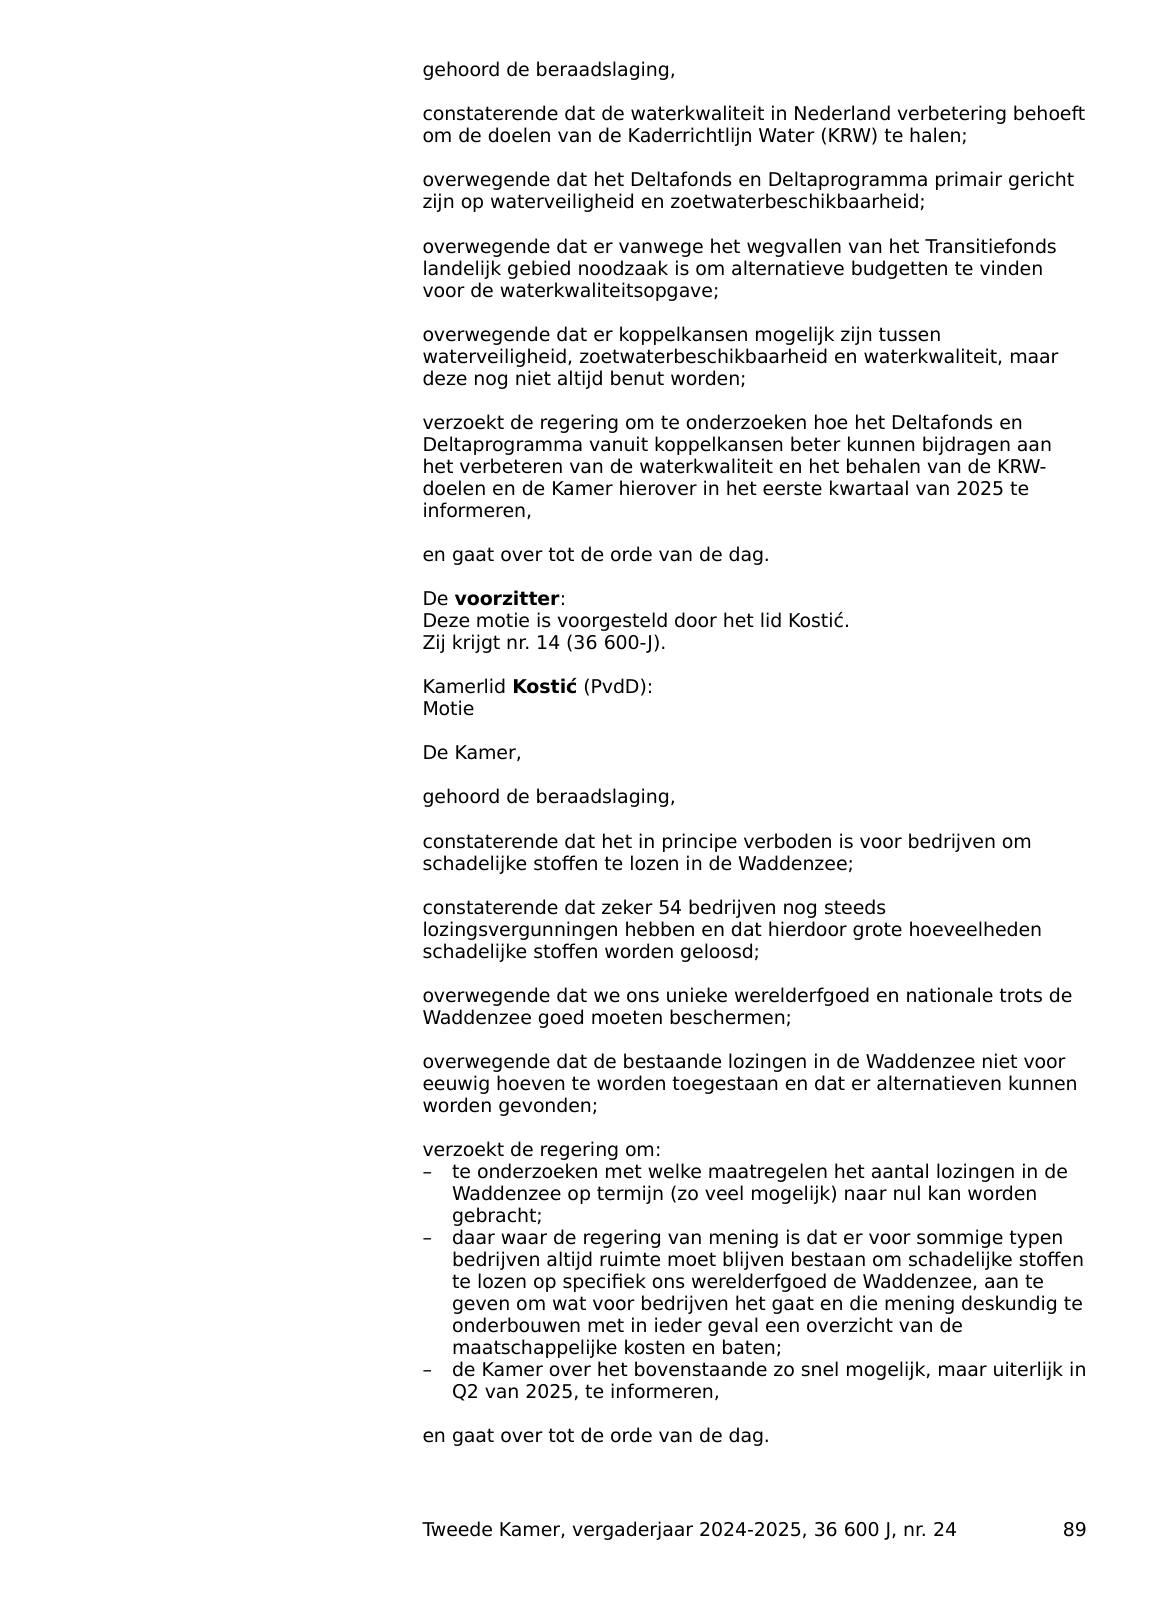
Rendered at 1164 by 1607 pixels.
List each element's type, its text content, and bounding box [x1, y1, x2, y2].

text en gaat over tot de orde van de dag. [422, 1425, 1087, 1447]
text De Kamer, [422, 742, 1087, 764]
text constaterende dat het in principe verboden is voor bedrijven om schadelijke stoffen te lozen in de Waddenzee; [422, 831, 1087, 874]
text overwegende dat het Deltafonds en Deltaprogramma primair gericht zijn op waterveiligheid en zoetwaterbeschikbaarheid; [422, 169, 1087, 213]
text verzoekt de regering om te onderzoeken hoe het Deltafonds en Deltaprogramma vanuit koppelkansen beter kunnen bijdragen aan het verbeteren van de waterkwaliteit en het behalen van de KRW-doelen en de Kamer hierover in het eerste kwartaal van 2025 te informeren, [422, 412, 1087, 522]
text – te onderzoeken met welke maatregelen het aantal lozingen in de Waddenzee op termijn (zo veel mogelijk) naar nul kan worden gebracht; [422, 1161, 1087, 1227]
text overwegende dat er koppelkansen mogelijk zijn tussen waterveiligheid, zoetwaterbeschikbaarheid en waterkwaliteit, maar deze nog niet altijd benut worden; [422, 324, 1087, 389]
text Kamerlid Kostić (PvdD): [422, 676, 1087, 698]
text en gaat over tot de orde van de dag. [422, 544, 1087, 566]
text Motie [422, 698, 1087, 720]
text overwegende dat er vanwege het wegvallen van het Transitiefonds landelijk gebied noodzaak is om alternatieve budgetten te vinden voor de waterkwaliteitsopgave; [422, 236, 1087, 301]
text gehoord de beraadslaging, [422, 59, 1087, 81]
text overwegende dat de bestaande lozingen in de Waddenzee niet voor eeuwig hoeven te worden toegestaan en dat er alternatieven kunnen worden gevonden; [422, 1051, 1087, 1117]
text – daar waar de regering van mening is dat er voor sommige typen bedrijven altijd ruimte moet blijven bestaan om schadelijke stoffen te lozen op specifiek ons werelderfgoed de Waddenzee, aan te geven om wat voor bedrijven het gaat en die mening deskundig te onderbouwen met in ieder geval een overzicht van de maatschappelijke kosten en baten; [422, 1227, 1087, 1359]
text Zij krijgt nr. 14 (36 600-J). [422, 632, 1087, 654]
text constaterende dat de waterkwaliteit in Nederland verbetering behoeft om de doelen van de Kaderrichtlijn Water (KRW) te halen; [422, 103, 1087, 147]
text gehoord de beraadslaging, [422, 786, 1087, 808]
text overwegende dat we ons unieke werelderfgoed en nationale trots de Waddenzee goed moeten beschermen; [422, 985, 1087, 1029]
text – de Kamer over het bovenstaande zo snel mogelijk, maar uiterlijk in Q2 van 2025, te informeren, [422, 1359, 1087, 1403]
text verzoekt de regering om: [422, 1139, 1087, 1161]
text Deze motie is voorgesteld door het lid Kostić. [422, 610, 1087, 632]
text constaterende dat zeker 54 bedrijven nog steeds lozingsvergunningen hebben en dat hierdoor grote hoeveelheden schadelijke stoffen worden geloosd; [422, 897, 1087, 963]
text De voorzitter: [422, 588, 1087, 610]
